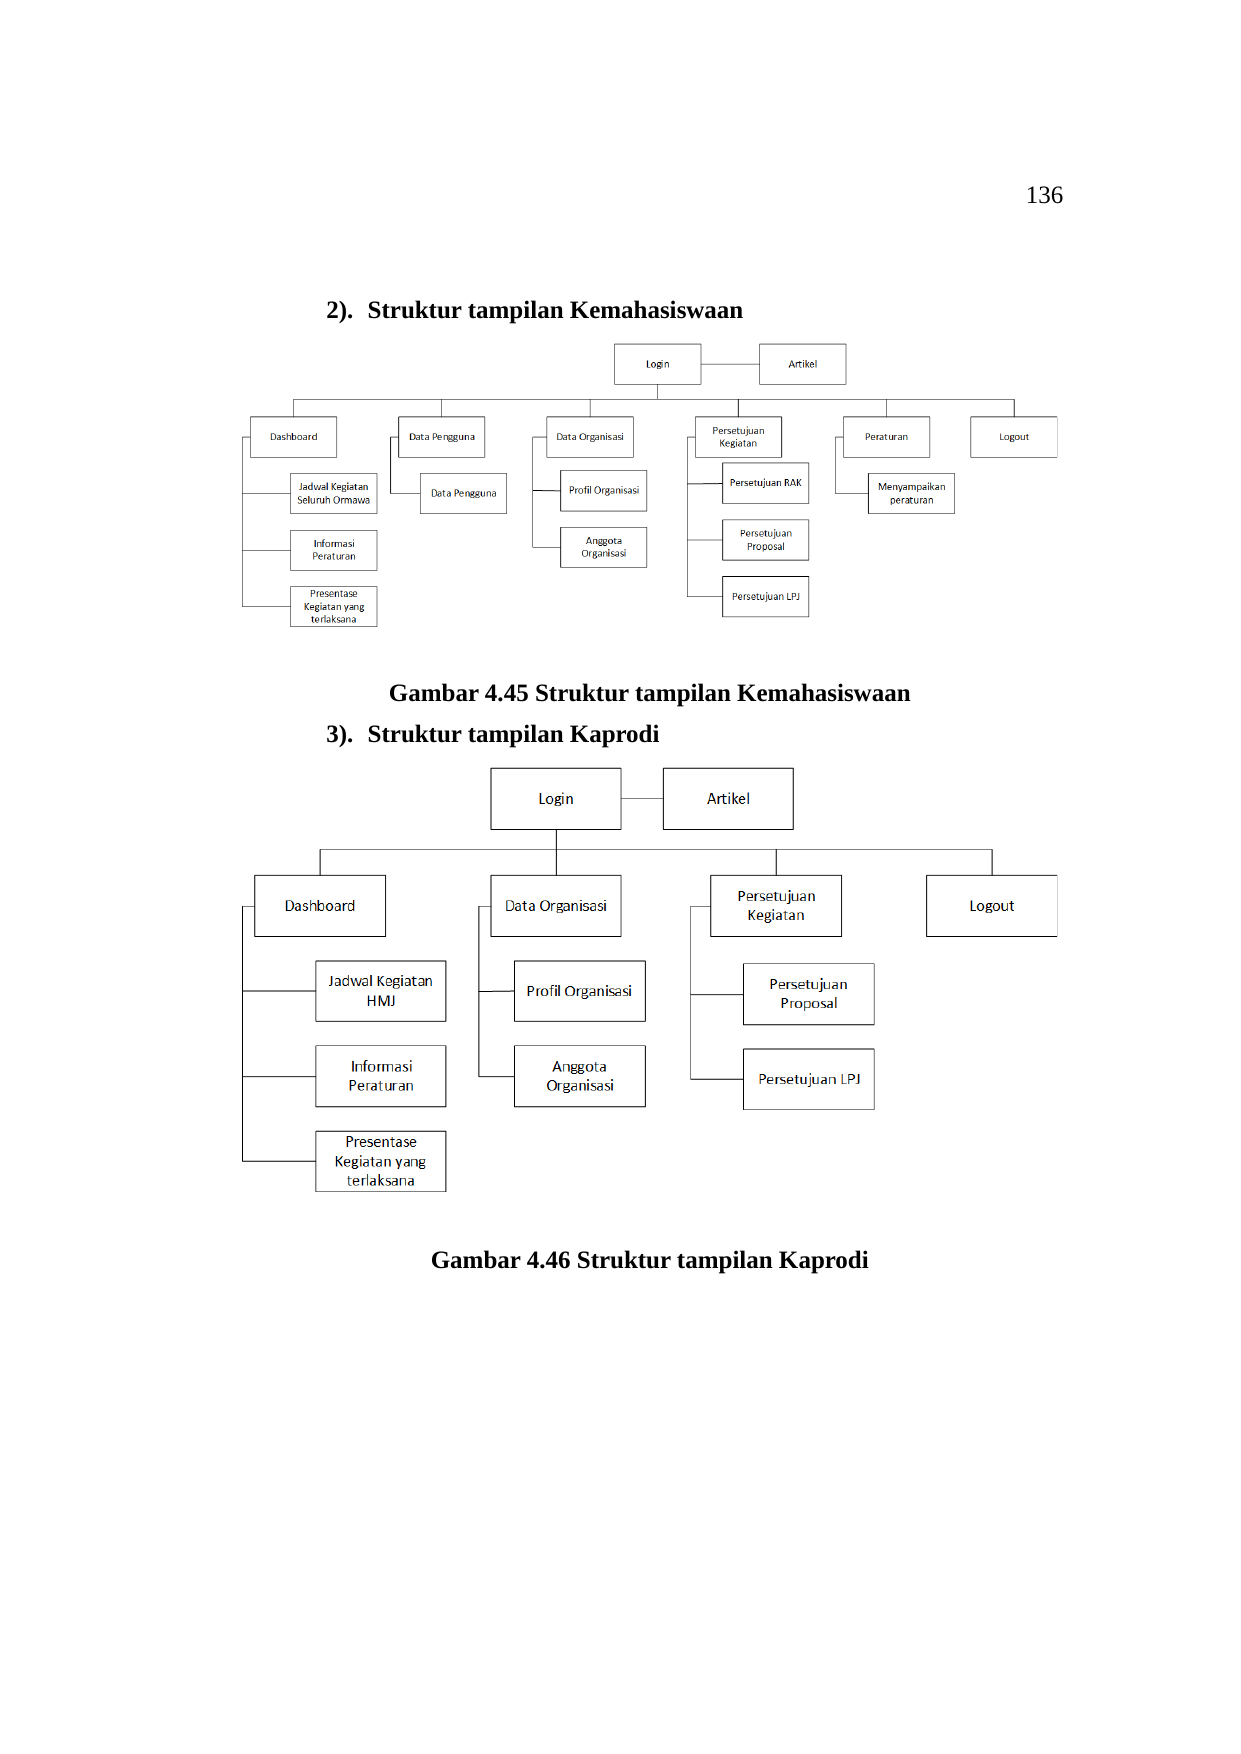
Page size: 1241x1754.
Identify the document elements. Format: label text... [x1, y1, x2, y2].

list Struktur tampilan Kemahasiswaan [326, 295, 1063, 324]
text Gambar 4.46 Struktur tampilan Kaprodi [236, 1245, 1063, 1273]
picture [242, 767, 1058, 1198]
text Gambar 4.45 Struktur tampilan Kemahasiswaan [236, 678, 1063, 706]
table_header [236, 762, 1063, 1232]
picture [242, 343, 1058, 631]
list Struktur tampilan Kaprodi [326, 719, 1063, 748]
table_header [236, 338, 1063, 665]
